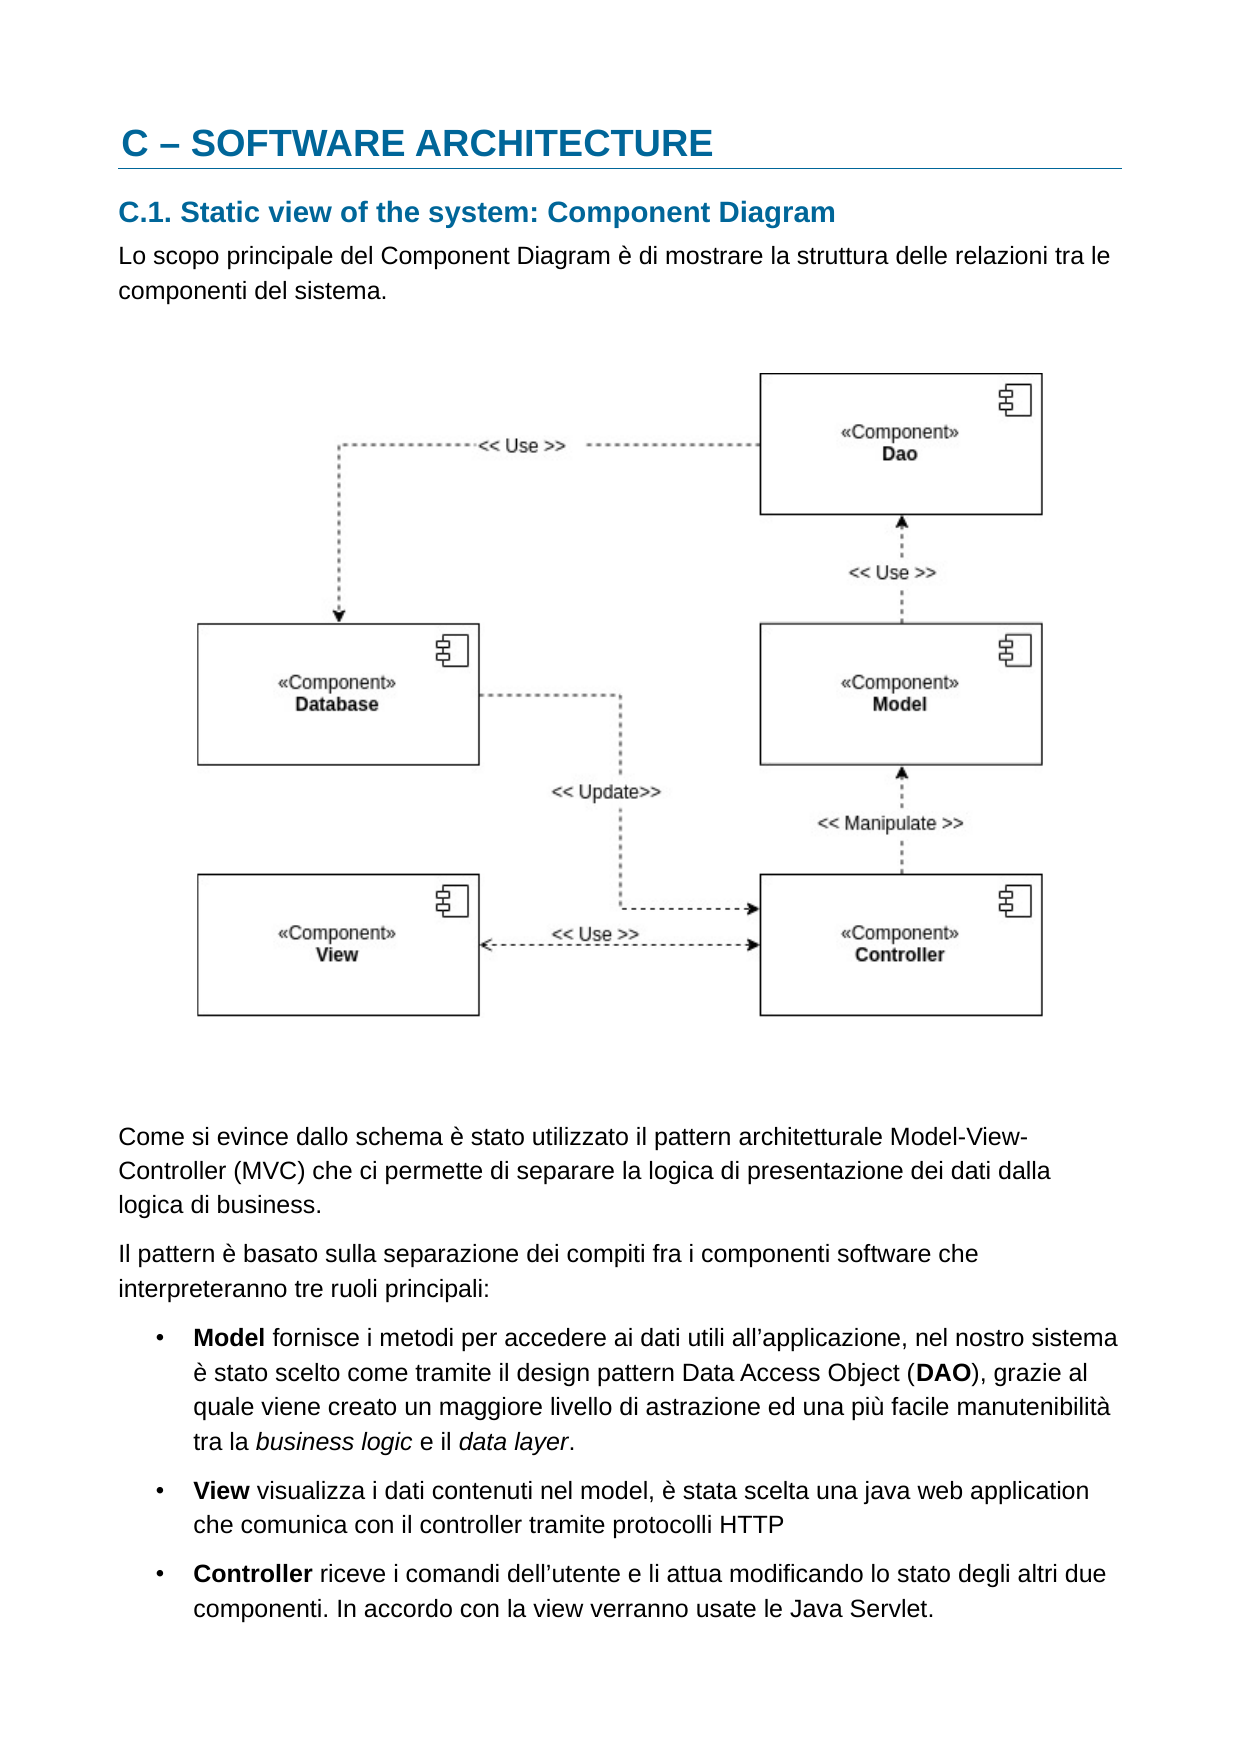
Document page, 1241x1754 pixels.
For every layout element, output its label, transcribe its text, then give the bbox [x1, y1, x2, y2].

list Model fornisce i metodi per accedere ai dati utili all’applicazione, nel nostro sistema è stato scelto come tramite il design pattern Data Access Object (DAO), grazie al quale viene creato un maggiore livello di astrazione ed una più facile manutenibilità tra la business logic e il data layer. [156, 1323, 1122, 1455]
picture [197, 373, 1043, 1018]
text Lo scopo principale del Component Diagram è di mostrare la struttura delle relazioni tra le componenti del sistema. [118, 241, 1122, 304]
list View visualizza i dati contenuti nel model, è stata scelta una java web application che comunica con il controller tramite protocolli HTTP [156, 1476, 1122, 1539]
text Il pattern è basato sulla separazione dei compiti fra i componenti software che interpreteranno tre ruoli principali: [118, 1239, 1122, 1303]
text Come si evince dallo schema è stato utilizzato il pattern architetturale Model-View-Controller (MVC) che ci permette di separare la logica di presentazione dei dati dalla logica di business. [118, 1121, 1122, 1219]
subtitle C.1. Static view of the system: Component Diagram [118, 195, 1122, 229]
list Controller riceve i comandi dell’utente e li attua modificando lo stato degli altri due componenti. In accordo con la view verranno usate le Java Servlet. [156, 1559, 1122, 1623]
subtitle C – SOFTWARE ARCHITECTURE [118, 118, 1122, 168]
